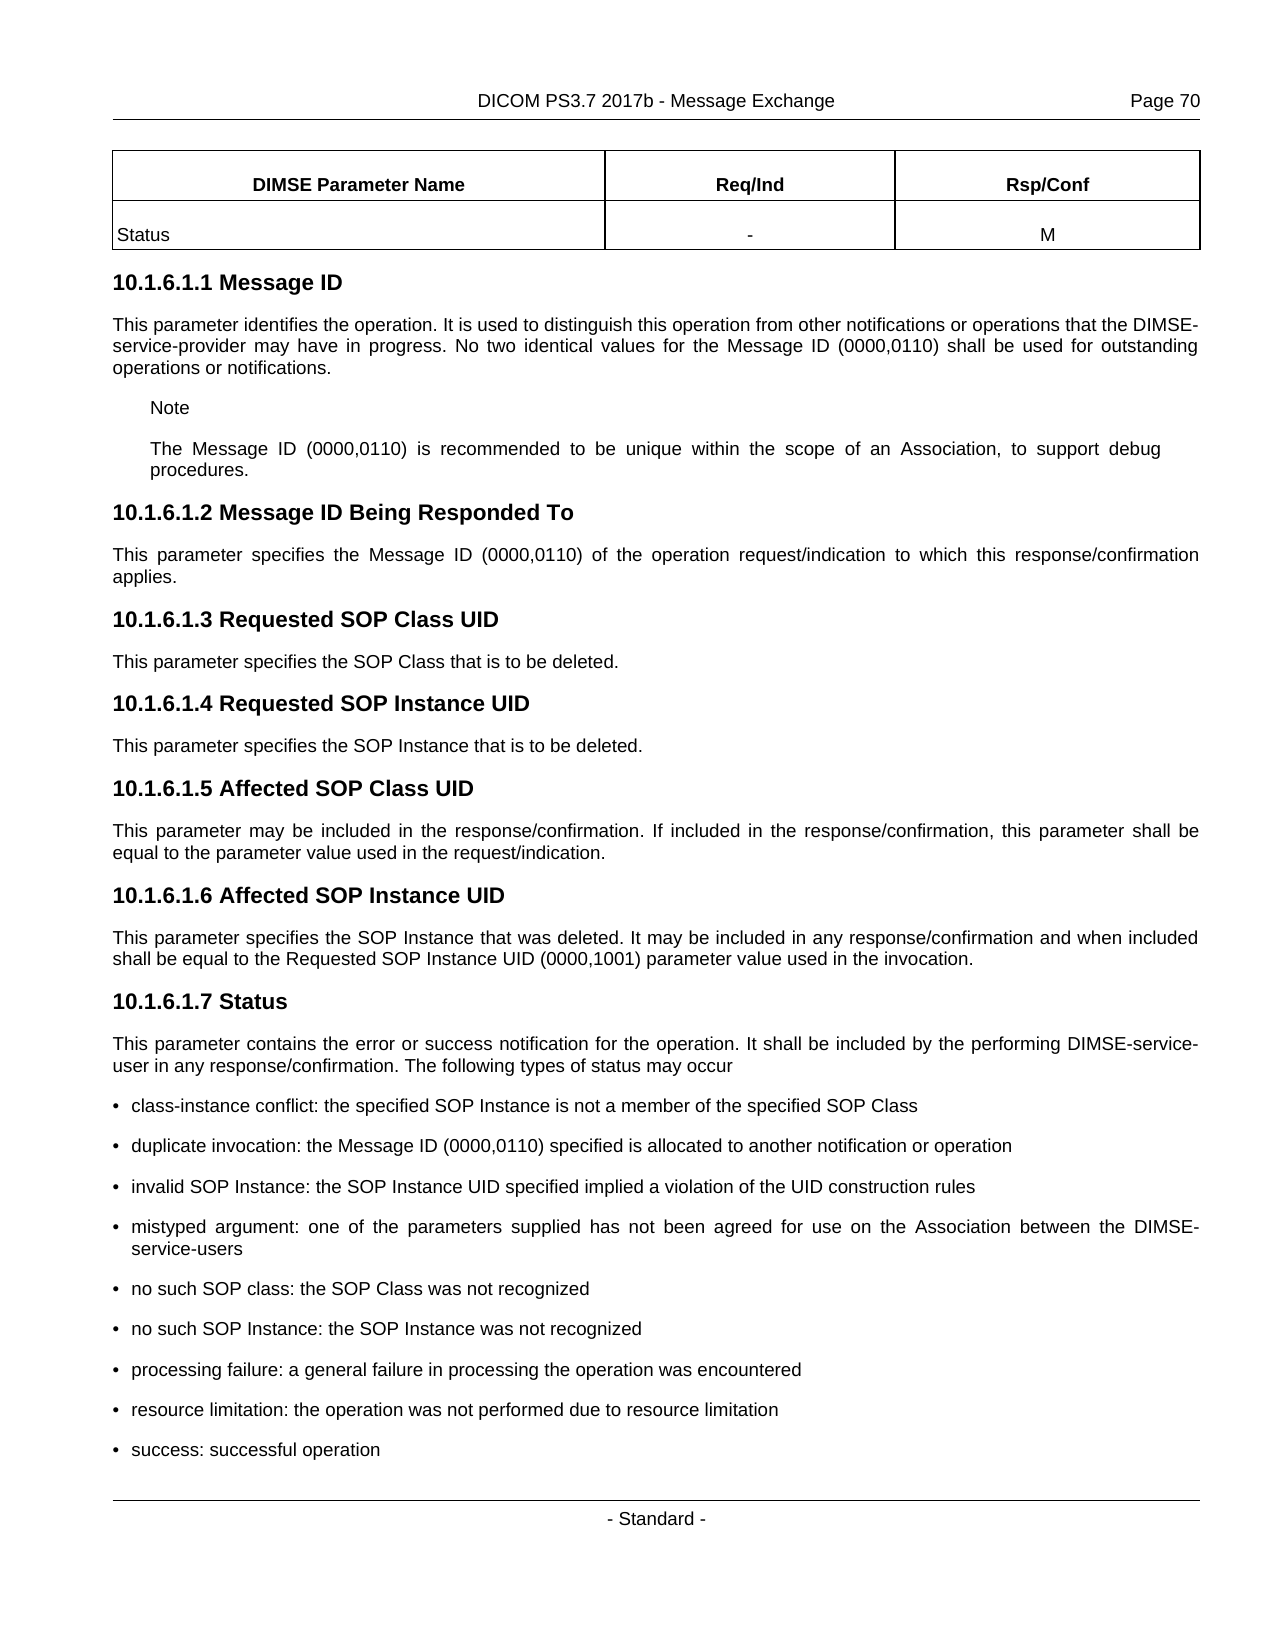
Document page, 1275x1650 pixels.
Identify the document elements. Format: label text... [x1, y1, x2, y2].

text This parameter specifies the SOP Instance that was deleted. It may be included in any response/confirmation and when included shall be equal to the Requested SOP Instance UID (0000,1001) parameter value used in the invocation. [112, 927, 1200, 970]
list duplicate invocation: the Message ID (0000,0110) specified is allocated to another notification or operation [112, 1135, 1200, 1157]
table_header DIMSE Parameter Name [113, 151, 604, 200]
table_cell Status [113, 201, 604, 249]
text The Message ID (0000,0110) is recommended to be unique within the scope of an Association, to support debug procedures. [150, 437, 1162, 481]
list no such SOP Instance: the SOP Instance was not recognized [112, 1318, 1200, 1340]
table_header Req/Ind [606, 151, 894, 200]
list mistyped argument: one of the parameters supplied has not been agreed for use on the Association between the DIMSE-service-users [112, 1216, 1200, 1259]
text 10.1.6.1.1 Message ID [112, 269, 1200, 295]
list success: successful operation [112, 1439, 1200, 1461]
text 10.1.6.1.6 Affected SOP Instance UID [112, 882, 1200, 908]
text This parameter identifies the operation. It is used to distinguish this operation from other notifications or operations that the DIMSE-service-provider may have in progress. No two identical values for the Message ID (0000,0110) shall be used for outstanding operations or notifications. [112, 314, 1200, 378]
list no such SOP class: the SOP Class was not recognized [112, 1278, 1200, 1299]
table_cell M [896, 201, 1199, 249]
text 10.1.6.1.3 Requested SOP Class UID [112, 606, 1200, 632]
list processing failure: a general failure in processing the operation was encountered [112, 1358, 1200, 1380]
table_header Rsp/Conf [896, 151, 1199, 200]
text 10.1.6.1.7 Status [112, 988, 1200, 1014]
text Note [150, 397, 1162, 419]
text 10.1.6.1.5 Affected SOP Class UID [112, 776, 1200, 801]
list resource limitation: the operation was not performed due to resource limitation [112, 1399, 1200, 1420]
text This parameter specifies the SOP Class that is to be deleted. [112, 650, 1200, 672]
text This parameter contains the error or success notification for the operation. It shall be included by the performing DIMSE-service-user in any response/confirmation. The following types of status may occur [112, 1033, 1200, 1076]
list class-instance conflict: the specified SOP Instance is not a member of the specified SOP Class [112, 1095, 1200, 1117]
text This parameter may be included in the response/confirmation. If included in the response/confirmation, this parameter shall be equal to the parameter value used in the request/indication. [112, 820, 1200, 863]
text This parameter specifies the SOP Instance that is to be deleted. [112, 735, 1200, 757]
list invalid SOP Instance: the SOP Instance UID specified implied a violation of the UID construction rules [112, 1176, 1200, 1197]
text 10.1.6.1.4 Requested SOP Instance UID [112, 691, 1200, 717]
text This parameter specifies the Message ID (0000,0110) of the operation request/indication to which this response/confirmation applies. [112, 544, 1200, 587]
text 10.1.6.1.2 Message ID Being Responded To [112, 499, 1200, 525]
table_cell - [606, 201, 894, 249]
